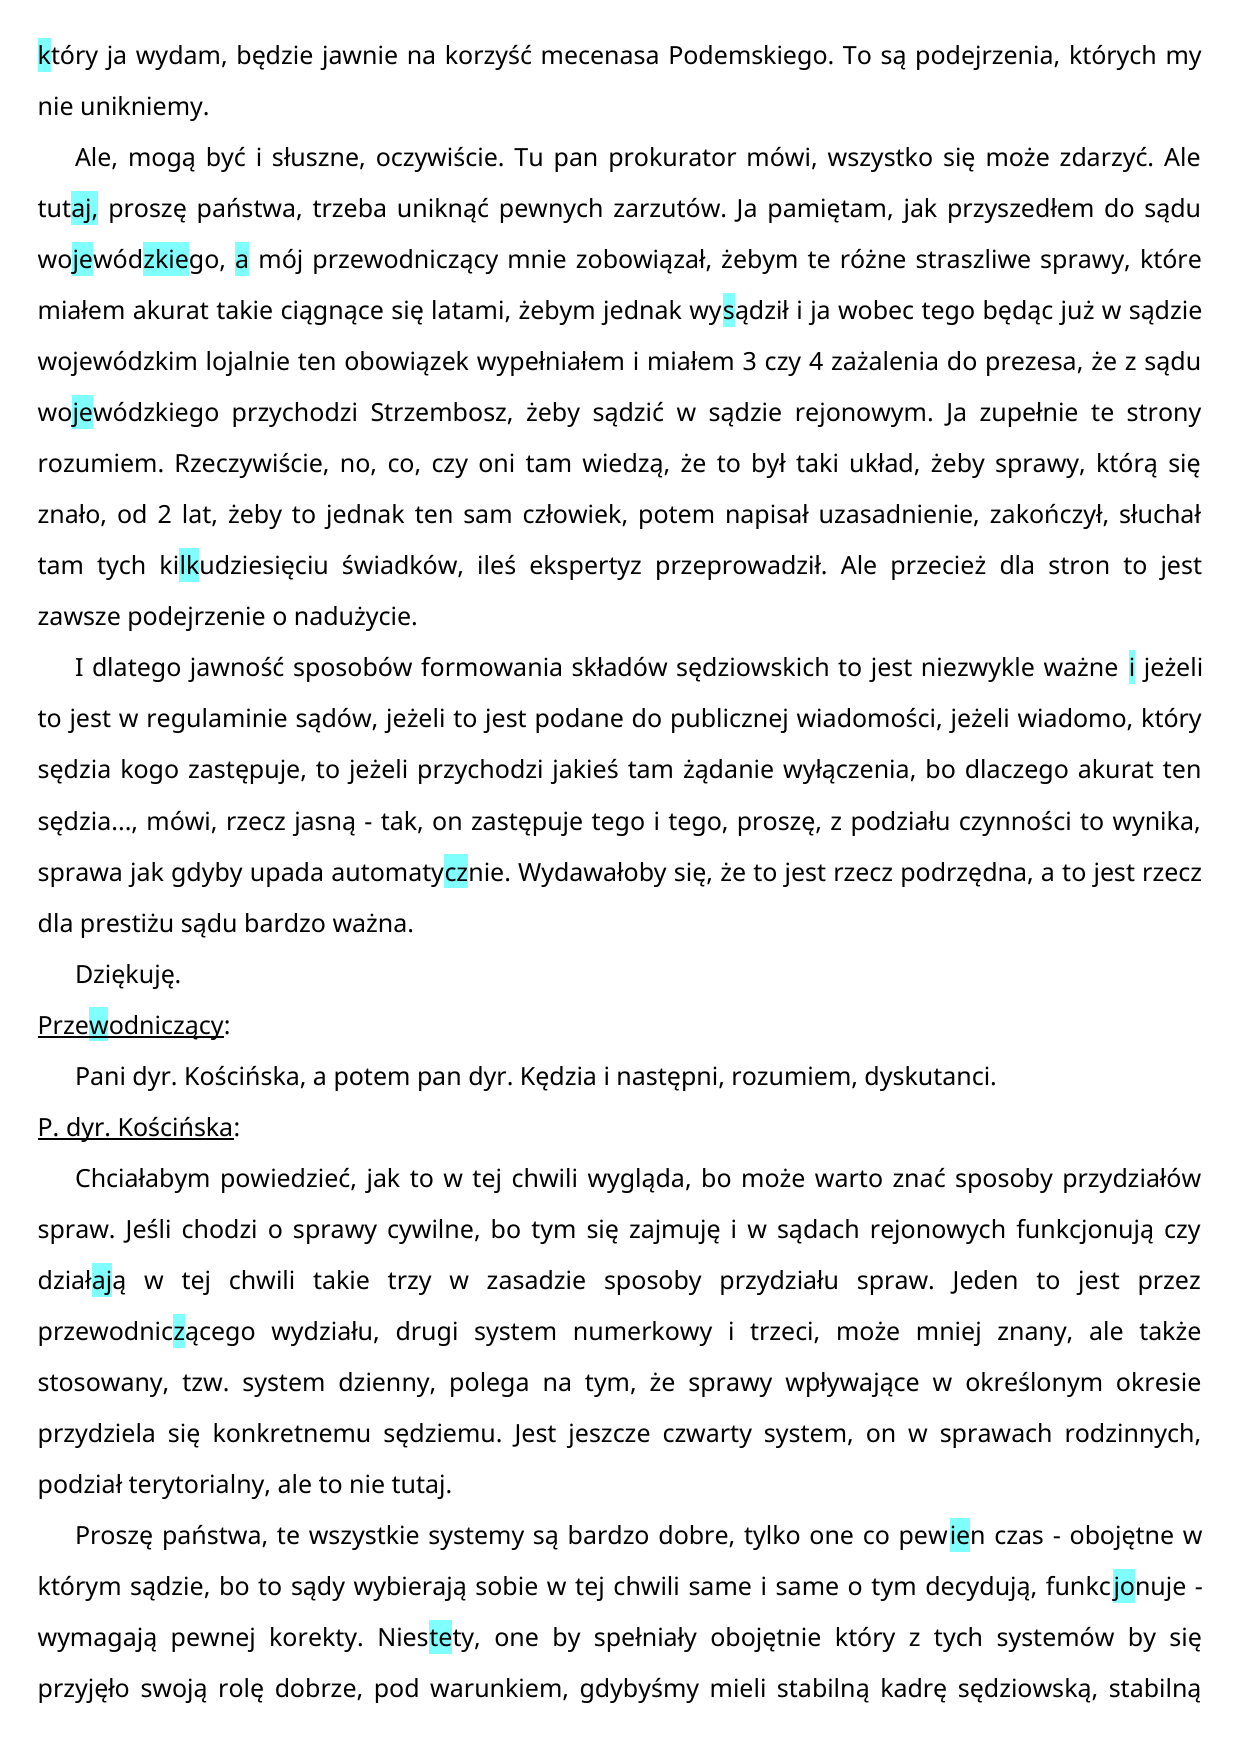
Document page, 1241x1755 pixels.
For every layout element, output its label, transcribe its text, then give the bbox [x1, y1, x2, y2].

text który ja wydam, będzie jawnie na korzyść mecenasa Podemskiego. To są podejrzenia, których my nie unikniemy. [37, 37, 1203, 123]
text Pani dyr. Kościńska, a potem pan dyr. Kędzia i następni, rozumiem, dyskutanci. [37, 1058, 1203, 1092]
text Chciałabym powiedzieć, jak to w tej chwili wygląda, bo może warto znać sposoby przydziałów spraw. Jeśli chodzi o sprawy cywilne, bo tym się zajmuję i w sądach rejonowych funkcjonują czy działają w tej chwili takie trzy w zasadzie sposoby przydziału spraw. Jeden to jest przez przewodniczącego wydziału, drugi system numerkowy i trzeci, może mniej znany, ale także stosowany, tzw. system dzienny, polega na tym, że sprawy wpływające w określonym okresie przydziela się konkretnemu sędziemu. Jest jeszcze czwarty system, on w sprawach rodzinnych, podział terytorialny, ale to nie tutaj. [37, 1160, 1203, 1501]
text Dziękuję. [37, 956, 1203, 990]
text Ale, mogą być i słuszne, oczywiście. Tu pan prokurator mówi, wszystko się może zdarzyć. Ale tutaj, proszę państwa, trzeba uniknąć pewnych zarzutów. Ja pamiętam, jak przyszedłem do sądu wojewódzkiego, a mój przewodniczący mnie zobowiązał, żebym te różne straszliwe sprawy, które miałem akurat takie ciągnące się latami, żebym jednak wysądził i ja wobec tego będąc już w sądzie wojewódzkim lojalnie ten obowiązek wypełniałem i miałem 3 czy 4 zażalenia do prezesa, że z sądu wojewódzkiego przychodzi Strzembosz, żeby sądzić w sądzie rejonowym. Ja zupełnie te strony rozumiem. Rzeczywiście, no, co, czy oni tam wiedzą, że to był taki układ, żeby sprawy, którą się znało, od 2 lat, żeby to jednak ten sam człowiek, potem napisał uzasadnienie, zakończył, słuchał tam tych kilkudziesięciu świadków, ileś ekspertyz przeprowadził. Ale przecież dla stron to jest zawsze podejrzenie o nadużycie. [37, 139, 1203, 633]
text I dlatego jawność sposobów formowania składów sędziowskich to jest niezwykle ważne i jeżeli to jest w regulaminie sądów, jeżeli to jest podane do publicznej wiadomości, jeżeli wiadomo, który sędzia kogo zastępuje, to jeżeli przychodzi jakieś tam żądanie wyłączenia, bo dlaczego akurat ten sędzia..., mówi, rzecz jasną - tak, on zastępuje tego i tego, proszę, z podziału czynności to wynika, sprawa jak gdyby upada automatycznie. Wydawałoby się, że to jest rzecz podrzędna, a to jest rzecz dla prestiżu sądu bardzo ważna. [37, 650, 1203, 939]
text Proszę państwa, te wszystkie systemy są bardzo dobre, tylko one co pewien czas - obojętne w którym sądzie, bo to sądy wybierają sobie w tej chwili same i same o tym decydują, funkcjonuje - wymagają pewnej korekty. Niestety, one by spełniały obojętnie który z tych systemów by się przyjęło swoją rolę dobrze, pod warunkiem, gdybyśmy mieli stabilną kadrę sędziowską, stabilną [37, 1518, 1203, 1705]
text P. dyr. Kościńska: [37, 1109, 1203, 1143]
text Przewodniczący: [37, 1007, 1203, 1041]
